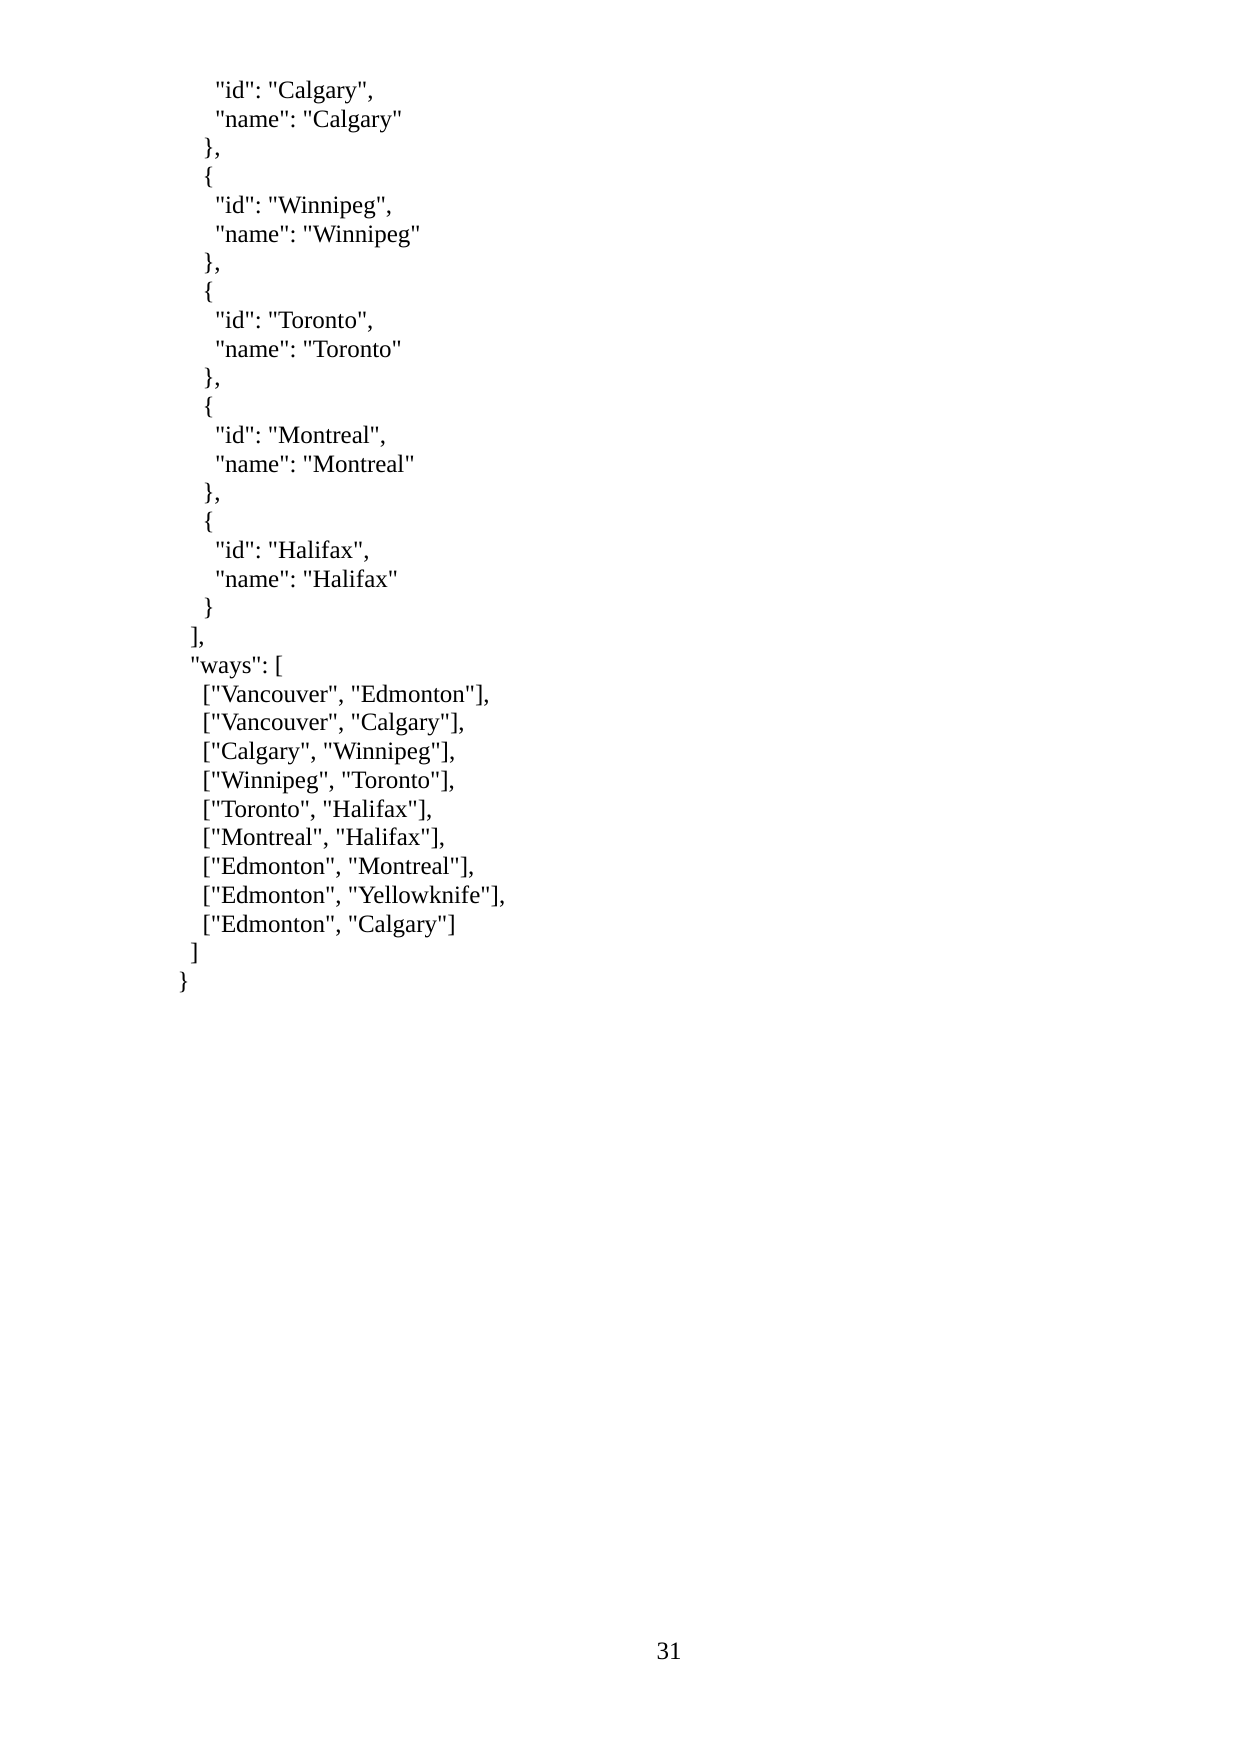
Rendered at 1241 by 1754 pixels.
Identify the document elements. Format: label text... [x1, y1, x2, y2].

text "id": "Calgary", "name": "Calgary" }, { "id": "Winnipeg", "name": "Winnipeg" }, { "id": "Toronto", "name": "Toronto" }, { "id": "Montreal", "name": "Montreal" }, { "id": "Halifax", "name": "Halifax" } ], "ways": [ ["Vancouver", "Edmonton"], ["Vancouver", "Calgary"], ["Calgary", "Winnipeg"], ["Winnipeg", "Toronto"], ["Toronto", "Halifax"], ["Montreal", "Halifax"], ["Edmonton", "Montreal"], ["Edmonton", "Yellowknife"], ["Edmonton", "Calgary"] ] } [177, 75, 1181, 995]
